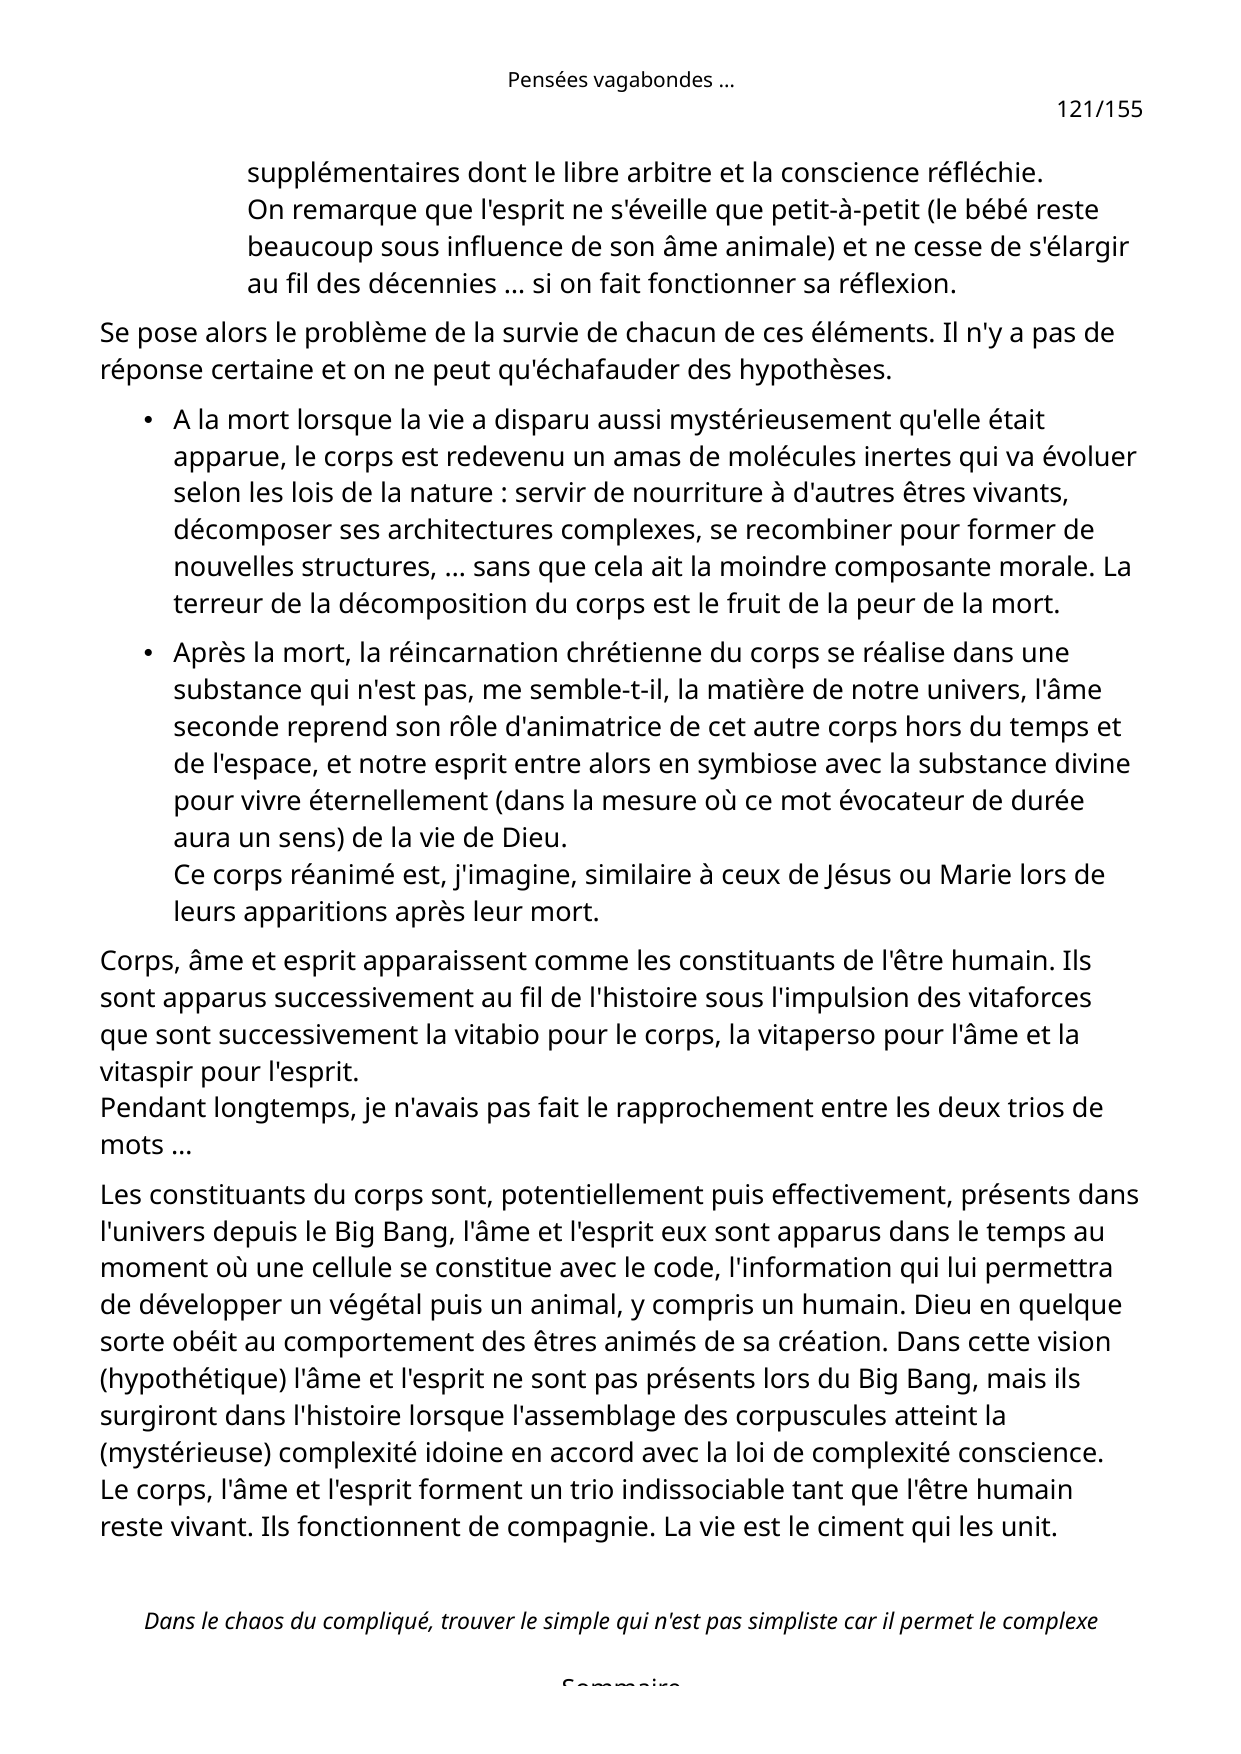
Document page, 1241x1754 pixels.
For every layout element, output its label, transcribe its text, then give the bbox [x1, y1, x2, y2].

list supplémentaires dont le libre arbitre et la conscience réfléchie. On remarque que l'esprit ne s'éveille que petit-à-petit (le bébé reste beaucoup sous influence de son âme animale) et ne cesse de s'élargir au fil des décennies … si on fait fonctionner sa réflexion. [217, 154, 1143, 301]
list A la mort lorsque la vie a disparu aussi mystérieusement qu'elle était apparue, le corps est redevenu un amas de molécules inertes qui va évoluer selon les lois de la nature : servir de nourriture à d'autres êtres vivants, décomposer ses architectures complexes, se recombiner pour former de nouvelles structures, … sans que cela ait la moindre composante morale. La terreur de la décomposition du corps est le fruit de la peur de la mort. [144, 400, 1143, 621]
text Se pose alors le problème de la survie de chacun de ces éléments. Il n'y a pas de réponse certaine et on ne peut qu'échafauder des hypothèses. [99, 314, 1143, 388]
text Corps, âme et esprit apparaissent comme les constituants de l'être humain. Ils sont apparus successivement au fil de l'histoire sous l'impulsion des vitaforces que sont successivement la vitabio pour le corps, la vitaperso pour l'âme et la vitaspir pour l'esprit. Pendant longtemps, je n'avais pas fait le rapprochement entre les deux trios de mots … [99, 941, 1143, 1163]
text Les constituants du corps sont, potentiellement puis effectivement, présents dans l'univers depuis le Big Bang, l'âme et l'esprit eux sont apparus dans le temps au moment où une cellule se constitue avec le code, l'information qui lui permettra de développer un végétal puis un animal, y compris un humain. Dieu en quelque sorte obéit au comportement des êtres animés de sa création. Dans cette vision (hypothétique) l'âme et l'esprit ne sont pas présents lors du Big Bang, mais ils surgiront dans l'histoire lorsque l'assemblage des corpuscules atteint la (mystérieuse) complexité idoine en accord avec la loi de complexité conscience. Le corps, l'âme et l'esprit forment un trio indissociable tant que l'être humain reste vivant. Ils fonctionnent de compagnie. La vie est le ciment qui les unit. [99, 1175, 1143, 1544]
list Après la mort, la réincarnation chrétienne du corps se réalise dans une substance qui n'est pas, me semble-t-il, la matière de notre univers, l'âme seconde reprend son rôle d'animatrice de cet autre corps hors du temps et de l'espace, et notre esprit entre alors en symbiose avec la substance divine pour vivre éternellement (dans la mesure où ce mot évocateur de durée aura un sens) de la vie de Dieu. Ce corps réanimé est, j'imagine, similaire à ceux de Jésus ou Marie lors de leurs apparitions après leur mort. [144, 634, 1143, 929]
